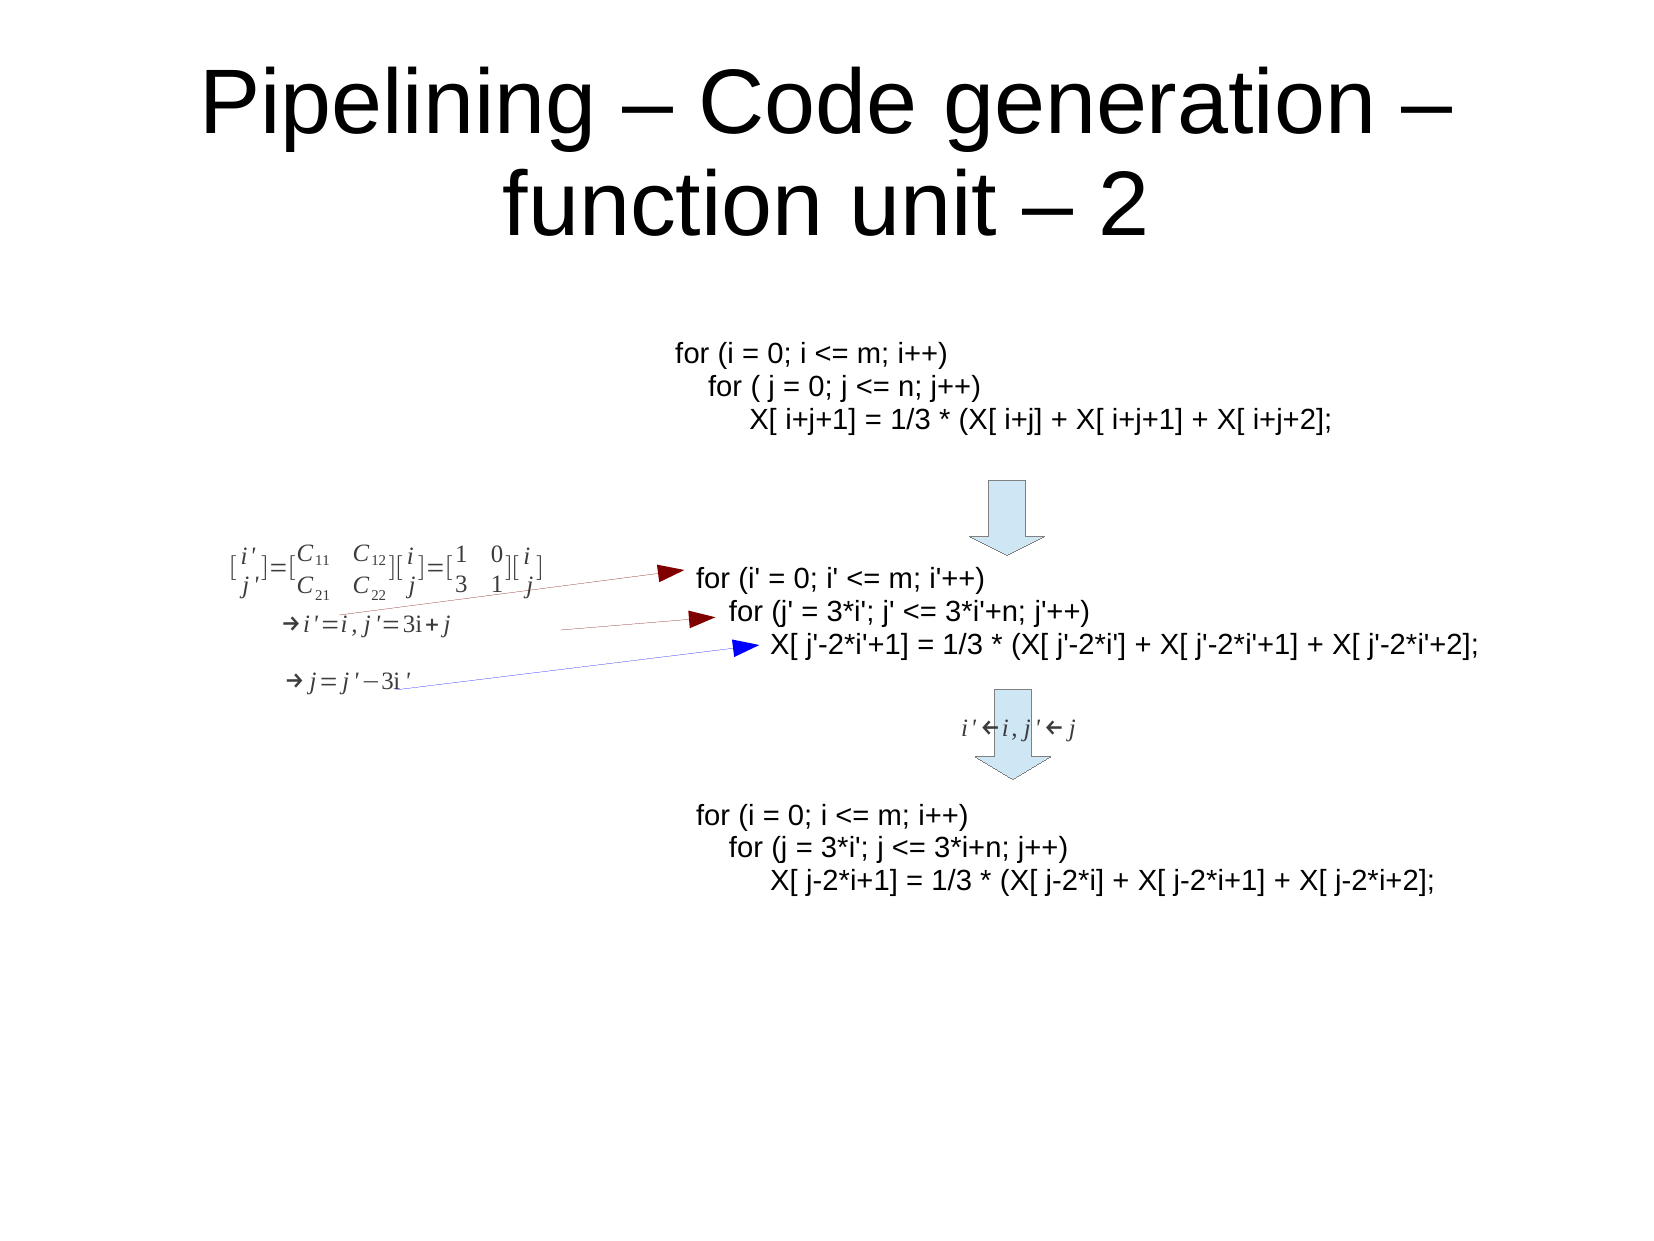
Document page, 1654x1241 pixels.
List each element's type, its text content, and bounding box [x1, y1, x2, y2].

text_box [969, 480, 1045, 555]
chart [275, 611, 458, 639]
text_box [994, 689, 1032, 714]
text_box [975, 743, 1051, 780]
text_box for (i = 0; i <= m; i++) for ( j = 0; j <= n; j++) X[ i+j+1] = 1/3 * (X[ i+j] + X[ i+j+1] + X[ i+j+2]; [660, 330, 1495, 466]
text_box for (i = 0; i <= m; i++) for (j = 3*i'; j <= 3*i+n; j++) X[ j-2*i+1] = 1/3 * (X[ j-2*i] + X[ j-2*i+1] + X[ j-2*i+2]; [681, 791, 1516, 927]
chart [223, 535, 549, 604]
title Pipelining – Code generation – function unit – 2 [82, 49, 1571, 257]
chart [433, 588, 549, 604]
chart [954, 714, 1083, 743]
text_box for (i' = 0; i' <= m; i'++) for (j' = 3*i'; j' <= 3*i'+n; j'++) X[ j'-2*i'+1] = 1/3 * (X[ j'-2*i'] + X[ j'-2*i'+1] + X[ j'-2*i'+2]; [681, 555, 1516, 691]
chart [278, 668, 417, 696]
